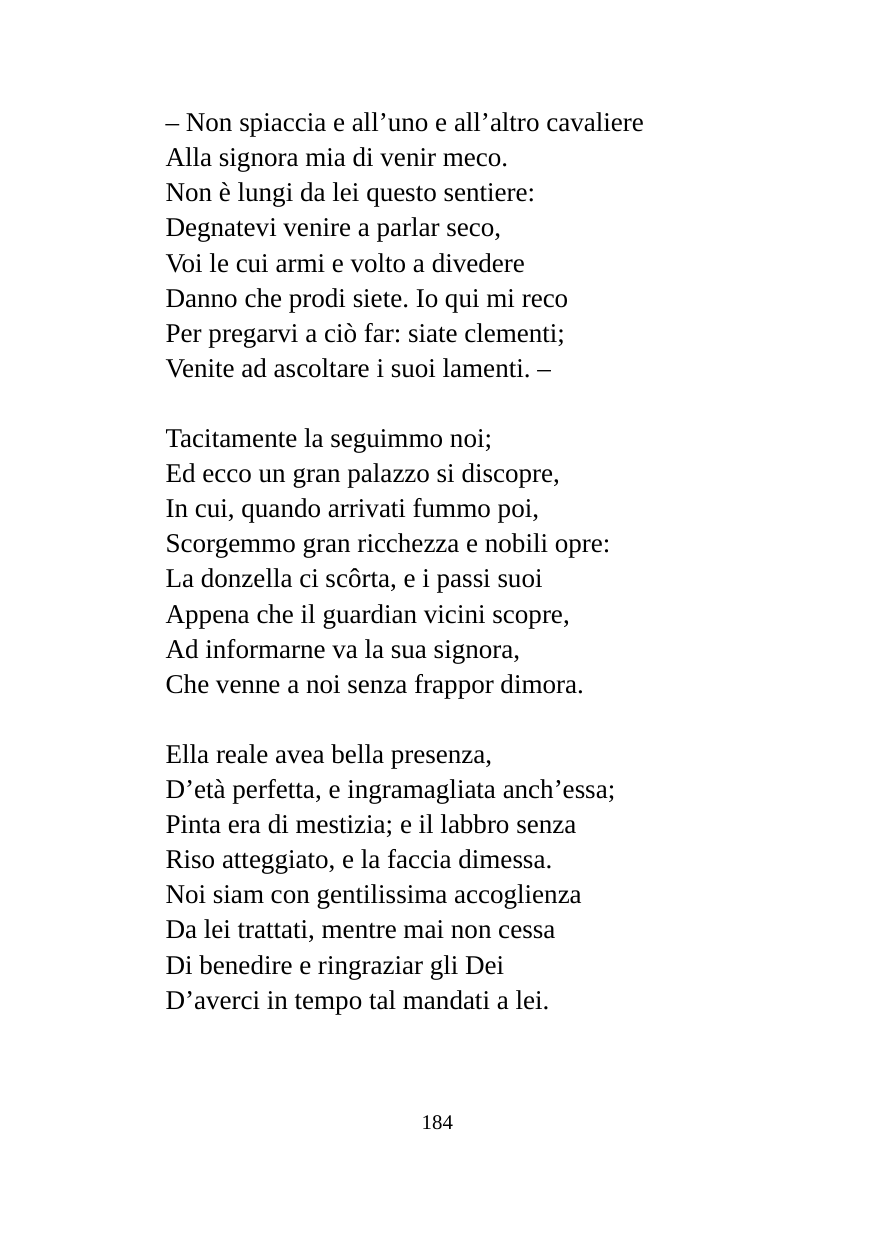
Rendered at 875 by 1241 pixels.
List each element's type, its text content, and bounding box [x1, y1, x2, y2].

text Venite ad ascoltare i suoi lamenti. – [165, 352, 768, 383]
text – Non spiaccia e all’uno e all’altro cavaliere [165, 106, 768, 137]
text Di benedire e ringraziar gli Dei [165, 949, 768, 980]
text D’età perfetta, e ingramagliata anch’essa; [165, 773, 768, 804]
text Voi le cui armi e volto a divedere [165, 247, 768, 278]
text Che venne a noi senza frappor dimora. [165, 668, 768, 699]
text Ed ecco un gran palazzo si discopre, [165, 457, 768, 488]
text Pinta era di mestizia; e il labbro senza [165, 808, 768, 839]
text Per pregarvi a ciò far: siate clementi; [165, 317, 768, 348]
text Tacitamente la seguimmo noi; [165, 422, 768, 453]
text La donzella ci scôrta, e i passi suoi [165, 563, 768, 594]
text In cui, quando arrivati fummo poi, [165, 492, 768, 523]
text Scorgemmo gran ricchezza e nobili opre: [165, 527, 768, 559]
text Ella reale avea bella presenza, [165, 738, 768, 769]
text Appena che il guardian vicini scopre, [165, 598, 768, 629]
text Alla signora mia di venir meco. [165, 141, 768, 172]
text D’averci in tempo tal mandati a lei. [165, 984, 768, 1015]
text Noi siam con gentilissima accoglienza [165, 878, 768, 910]
text Danno che prodi siete. Io qui mi reco [165, 282, 768, 313]
text Riso atteggiato, e la faccia dimessa. [165, 843, 768, 874]
text Degnatevi venire a parlar seco, [165, 212, 768, 243]
text Ad informarne va la sua signora, [165, 633, 768, 664]
text Non è lungi da lei questo sentiere: [165, 176, 768, 208]
text Da lei trattati, mentre mai non cessa [165, 914, 768, 945]
